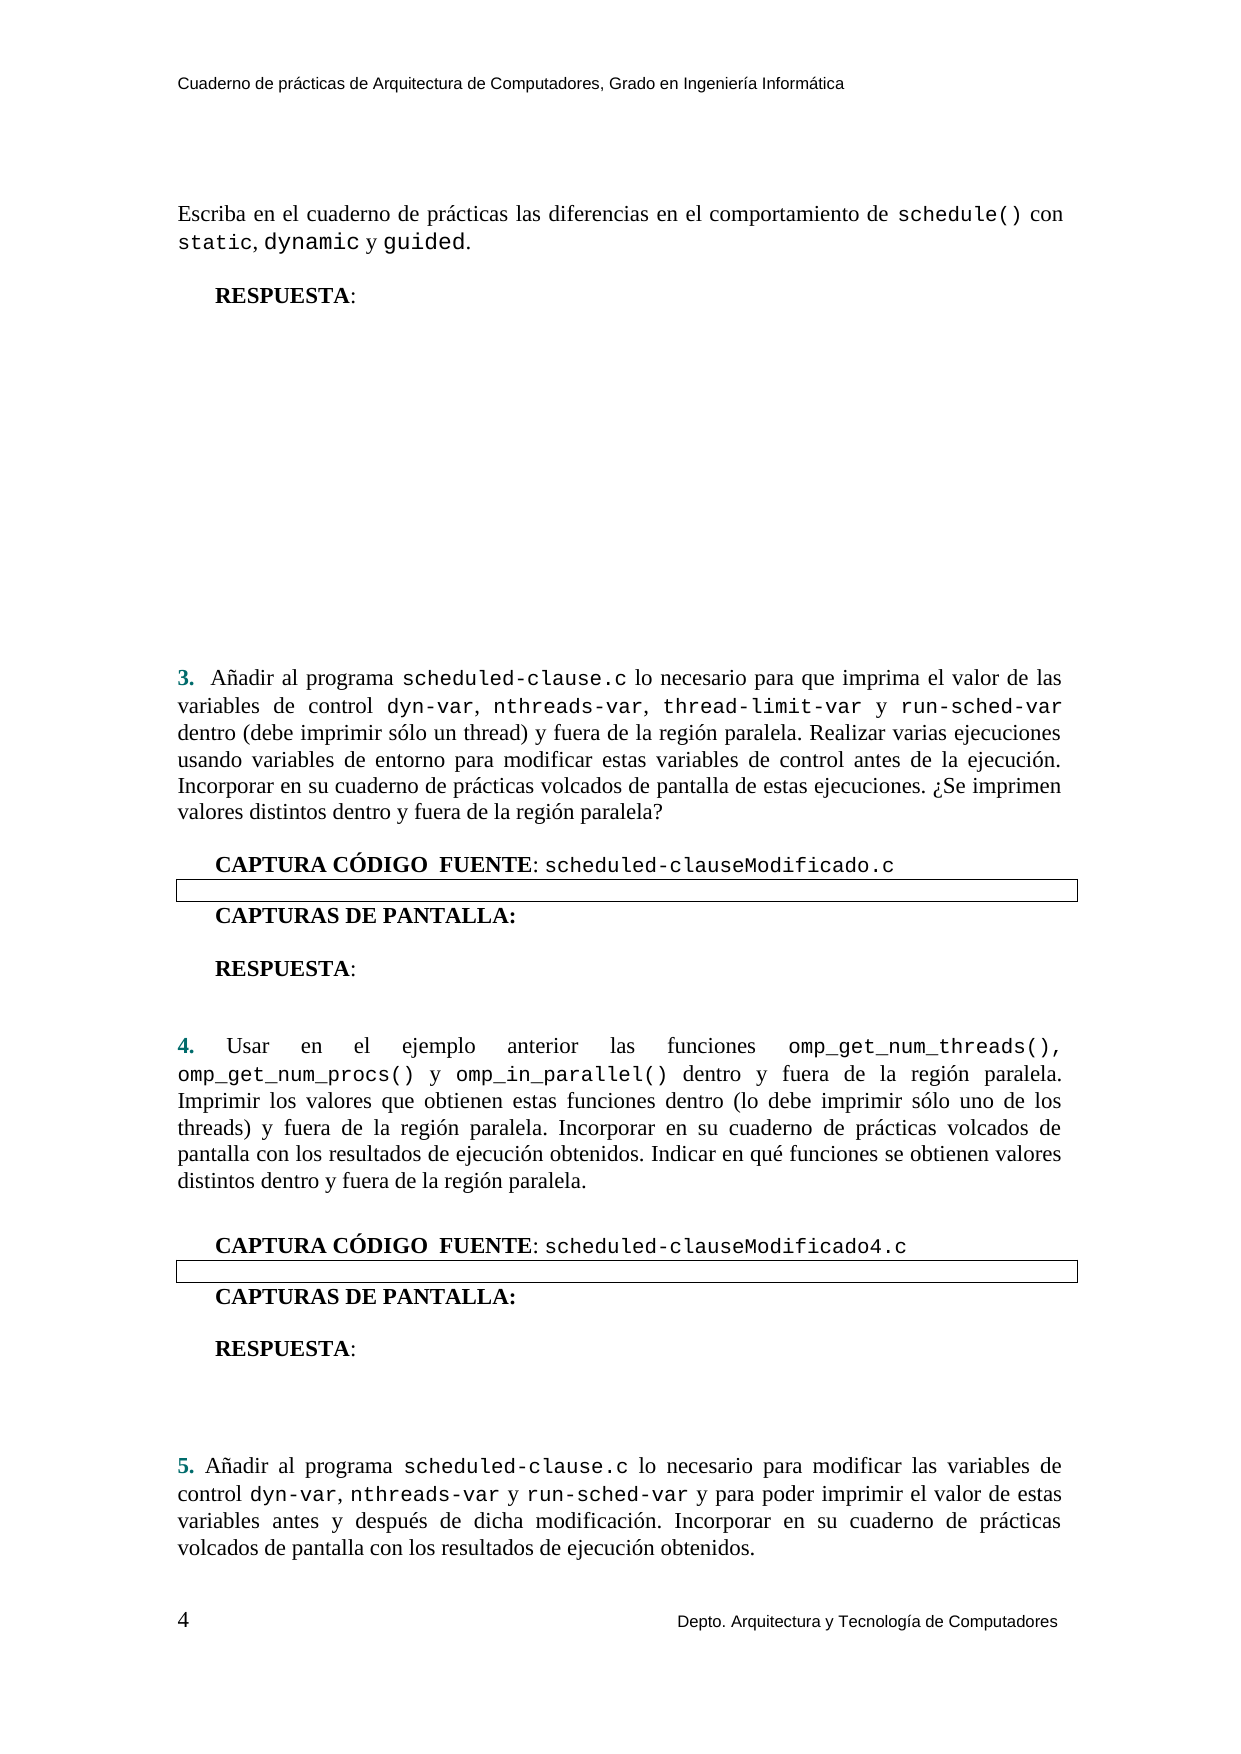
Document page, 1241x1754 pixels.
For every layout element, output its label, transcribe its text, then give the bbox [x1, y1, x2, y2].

text RESPUESTA: [215, 283, 1063, 309]
text CAPTURAS DE PANTALLA: [215, 1283, 1063, 1309]
list 5. Añadir al programa scheduled-clause.c lo necesario para modificar las variables de control dyn-var, nthreads-var y run-sched-var y para poder imprimir el valor de estas variables antes y después de dicha modificación. Incorporar en su cuaderno de prácticas volcados de pantalla con los resultados de ejecución obtenidos. [177, 1452, 1063, 1560]
list 3. Añadir al programa scheduled-clause.c lo necesario para que imprima el valor de las variables de control dyn-var, nthreads-var, thread-limit-var y run-sched-var dentro (debe imprimir sólo un thread) y fuera de la región paralela. Realizar varias ejecuciones usando variables de entorno para modificar estas variables de control antes de la ejecución. Incorporar en su cuaderno de prácticas volcados de pantalla de estas ejecuciones. ¿Se imprimen valores distintos dentro y fuera de la región paralela? [177, 664, 1063, 825]
text RESPUESTA: [215, 955, 1063, 981]
table_header [177, 880, 1077, 901]
text CAPTURA CÓDIGO FUENTE: scheduled-clauseModificado.c [215, 851, 1063, 879]
text CAPTURAS DE PANTALLA: [215, 902, 1063, 928]
list 4. Usar en el ejemplo anterior las funciones omp_get_num_threads(), omp_get_num_procs() y omp_in_parallel() dentro y fuera de la región paralela. Imprimir los valores que obtienen estas funciones dentro (lo debe imprimir sólo uno de los threads) y fuera de la región paralela. Incorporar en su cuaderno de prácticas volcados de pantalla con los resultados de ejecución obtenidos. Indicar en qué funciones se obtienen valores distintos dentro y fuera de la región paralela. [177, 1032, 1063, 1193]
table_header [177, 1261, 1077, 1282]
text CAPTURA CÓDIGO FUENTE: scheduled-clauseModificado4.c [215, 1232, 1063, 1259]
list Escriba en el cuaderno de prácticas las diferencias en el comportamiento de schedule() con static, dynamic y guided. [177, 200, 1063, 256]
text RESPUESTA: [215, 1336, 1063, 1362]
